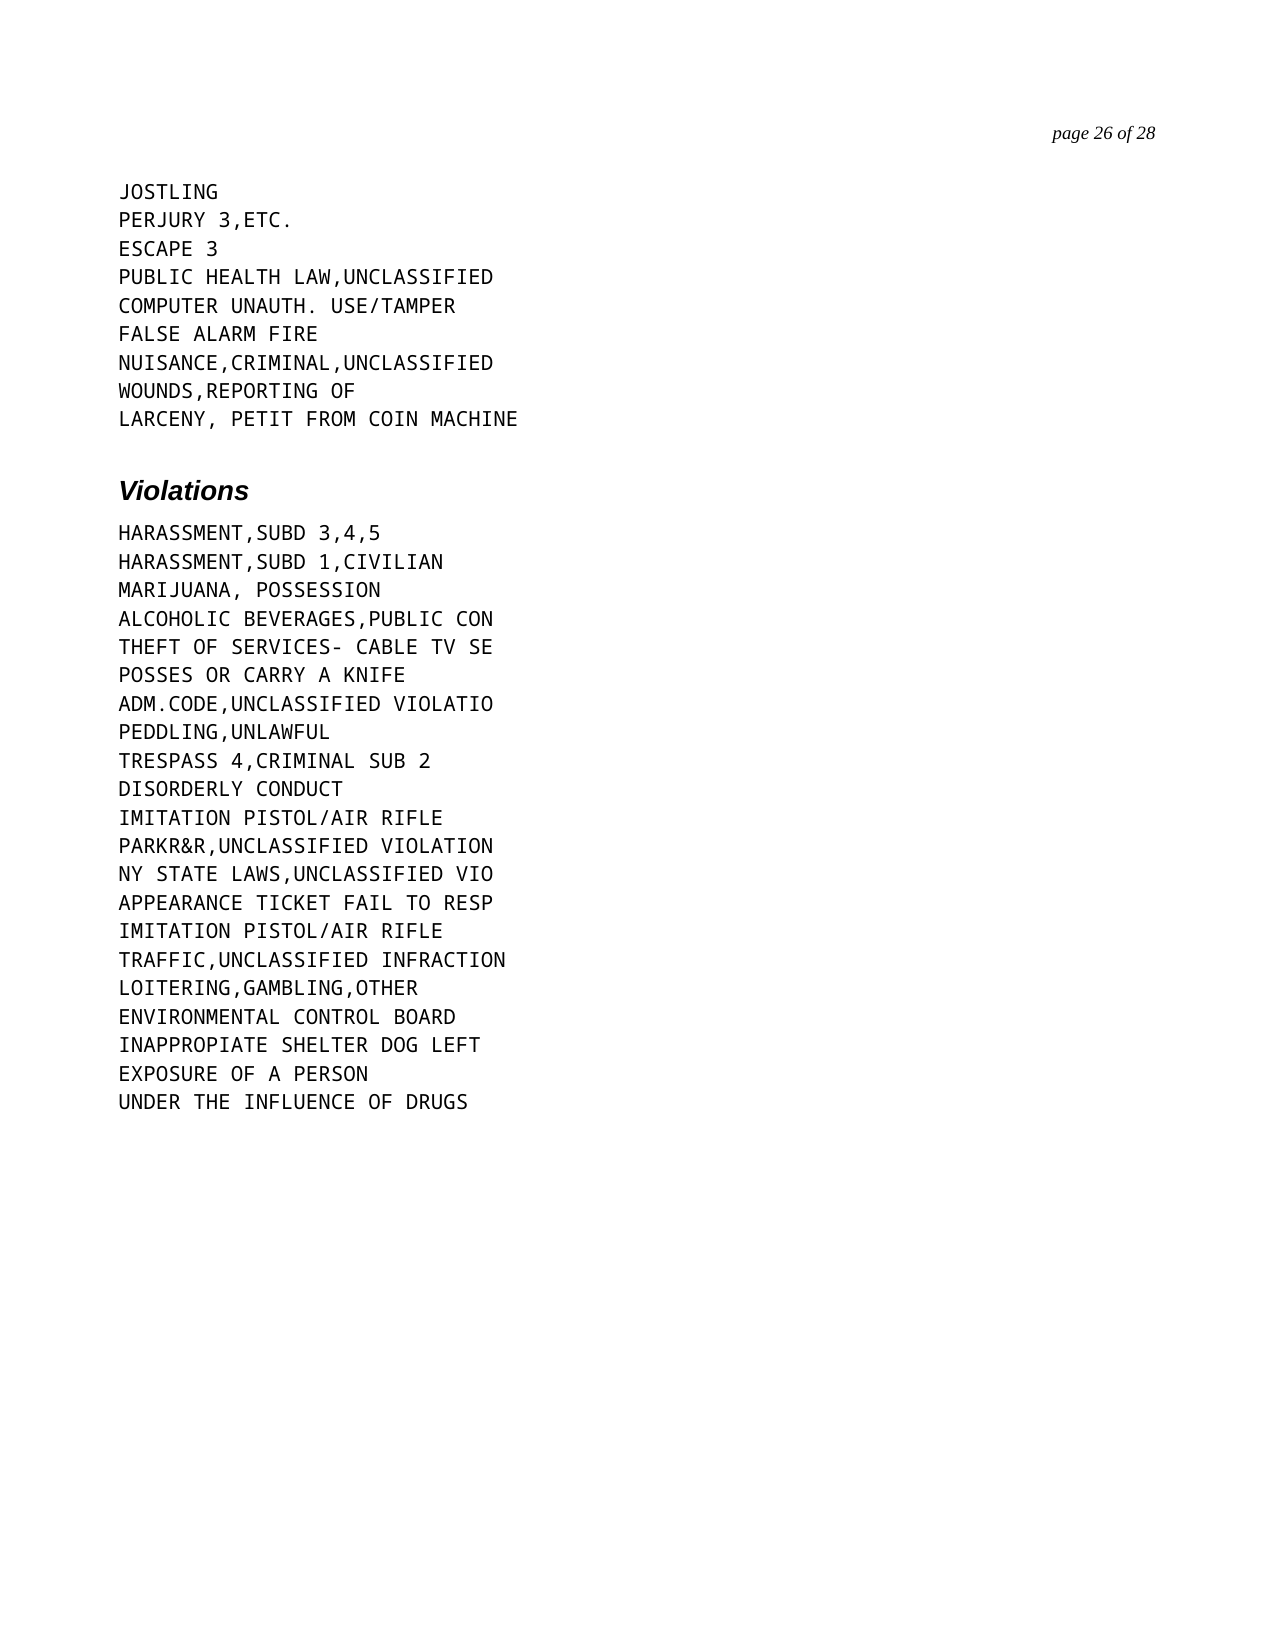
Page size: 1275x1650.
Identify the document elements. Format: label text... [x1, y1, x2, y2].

text APPEARANCE TICKET FAIL TO RESP [118, 888, 1157, 916]
text NUISANCE,CRIMINAL,UNCLASSIFIED [118, 348, 1157, 376]
text INAPPROPIATE SHELTER DOG LEFT [118, 1030, 1157, 1059]
text POSSES OR CARRY A KNIFE [118, 661, 1157, 689]
text TRESPASS 4,CRIMINAL SUB 2 [118, 746, 1157, 774]
text ESCAPE 3 [118, 234, 1157, 262]
text ENVIRONMENTAL CONTROL BOARD [118, 1002, 1157, 1030]
text DISORDERLY CONDUCT [118, 774, 1157, 803]
text PERJURY 3,ETC. [118, 206, 1157, 234]
text MARIJUANA, POSSESSION [118, 575, 1157, 604]
text FALSE ALARM FIRE [118, 319, 1157, 348]
text IMITATION PISTOL/AIR RIFLE [118, 803, 1157, 831]
text HARASSMENT,SUBD 1,CIVILIAN [118, 547, 1157, 575]
text JOSTLING [118, 177, 1157, 206]
text TRAFFIC,UNCLASSIFIED INFRACTION [118, 945, 1157, 973]
text PEDDLING,UNLAWFUL [118, 717, 1157, 746]
text LOITERING,GAMBLING,OTHER [118, 973, 1157, 1002]
text THEFT OF SERVICES- CABLE TV SE [118, 632, 1157, 661]
text HARASSMENT,SUBD 3,4,5 [118, 518, 1157, 547]
text WOUNDS,REPORTING OF [118, 376, 1157, 404]
text ADM.CODE,UNCLASSIFIED VIOLATIO [118, 689, 1157, 717]
text IMITATION PISTOL/AIR RIFLE [118, 916, 1157, 945]
text PUBLIC HEALTH LAW,UNCLASSIFIED [118, 262, 1157, 291]
text COMPUTER UNAUTH. USE/TAMPER [118, 291, 1157, 319]
text EXPOSURE OF A PERSON [118, 1059, 1157, 1087]
text LARCENY, PETIT FROM COIN MACHINE [118, 404, 1157, 433]
text ALCOHOLIC BEVERAGES,PUBLIC CON [118, 604, 1157, 632]
text NY STATE LAWS,UNCLASSIFIED VIO [118, 859, 1157, 888]
text PARKR&R,UNCLASSIFIED VIOLATION [118, 831, 1157, 859]
subtitle Violations [118, 474, 1157, 506]
text UNDER THE INFLUENCE OF DRUGS [118, 1087, 1157, 1116]
